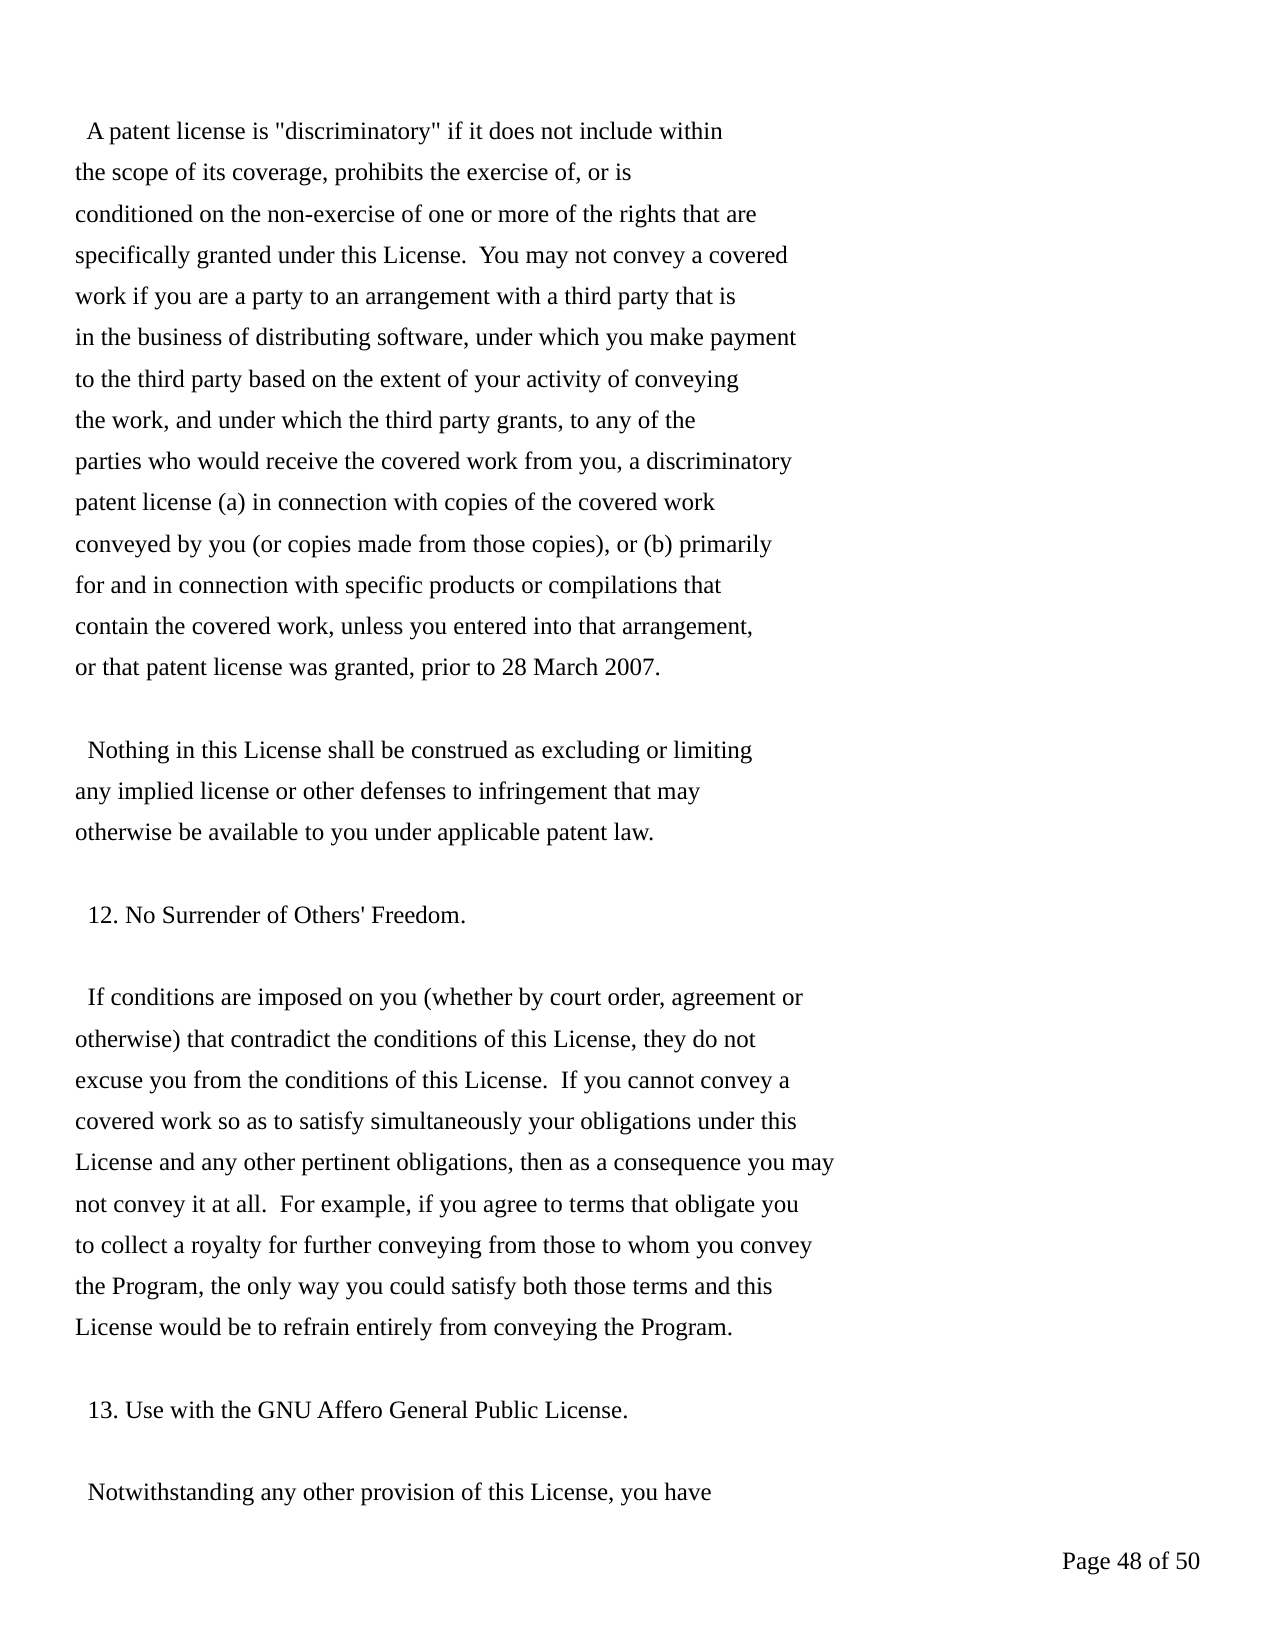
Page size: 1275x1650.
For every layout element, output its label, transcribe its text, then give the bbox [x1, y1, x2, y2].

text to collect a royalty for further conveying from those to whom you convey [75, 1230, 1200, 1259]
text the scope of its coverage, prohibits the exercise of, or is [75, 157, 1200, 186]
text 12. No Surrender of Others' Freedom. [75, 900, 1200, 929]
text specifically granted under this License. You may not convey a covered [75, 240, 1200, 269]
text the work, and under which the third party grants, to any of the [75, 405, 1200, 434]
text excuse you from the conditions of this License. If you cannot convey a [75, 1065, 1200, 1094]
text patent license (a) in connection with copies of the covered work [75, 487, 1200, 516]
text conditioned on the non-exercise of one or more of the rights that are [75, 199, 1200, 227]
text not convey it at all. For example, if you agree to terms that obligate you [75, 1189, 1200, 1217]
text the Program, the only way you could satisfy both those terms and this [75, 1271, 1200, 1300]
text work if you are a party to an arrangement with a third party that is [75, 281, 1200, 310]
text Nothing in this License shall be construed as excluding or limiting [75, 735, 1200, 764]
text A patent license is "discriminatory" if it does not include within [75, 116, 1200, 145]
text in the business of distributing software, under which you make payment [75, 322, 1200, 351]
text 13. Use with the GNU Affero General Public License. [75, 1395, 1200, 1424]
text If conditions are imposed on you (whether by court order, agreement or [75, 982, 1200, 1011]
text or that patent license was granted, prior to 28 March 2007. [75, 652, 1200, 681]
text Notwithstanding any other provision of this License, you have [75, 1477, 1200, 1506]
text any implied license or other defenses to infringement that may [75, 776, 1200, 805]
text otherwise be available to you under applicable patent law. [75, 817, 1200, 846]
text conveyed by you (or copies made from those copies), or (b) primarily [75, 529, 1200, 557]
text covered work so as to satisfy simultaneously your obligations under this [75, 1106, 1200, 1135]
text License would be to refrain entirely from conveying the Program. [75, 1312, 1200, 1341]
text for and in connection with specific products or compilations that [75, 570, 1200, 599]
text parties who would receive the covered work from you, a discriminatory [75, 446, 1200, 475]
text contain the covered work, unless you entered into that arrangement, [75, 611, 1200, 640]
text License and any other pertinent obligations, then as a consequence you may [75, 1147, 1200, 1176]
text to the third party based on the extent of your activity of conveying [75, 364, 1200, 392]
text otherwise) that contradict the conditions of this License, they do not [75, 1024, 1200, 1052]
